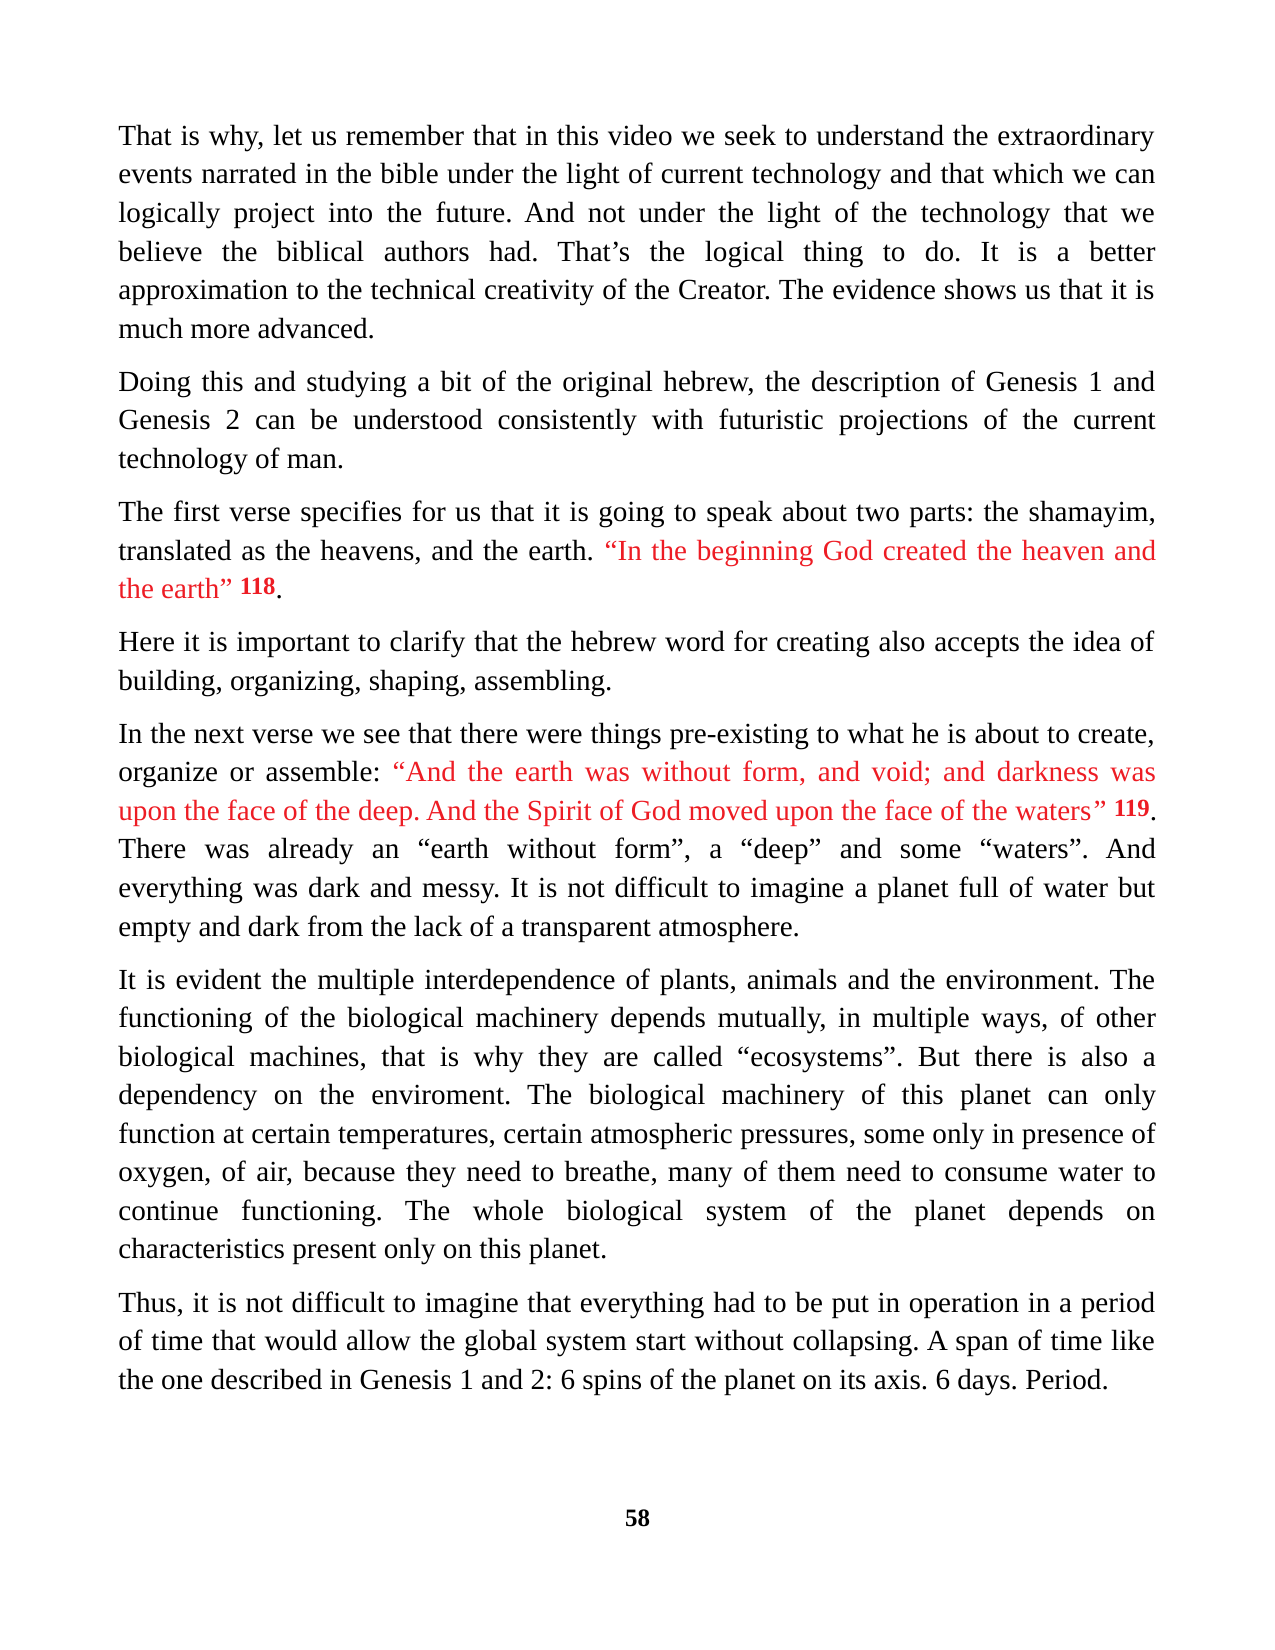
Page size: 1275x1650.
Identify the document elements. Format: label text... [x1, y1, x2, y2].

text Thus, it is not difficult to imagine that everything had to be put in operation in a period of time that would allow the global system start without collapsing. A span of time like the one described in Genesis 1 and 2: 6 spins of the planet on its axis. 6 days. Period. [118, 1285, 1157, 1395]
text In the next verse we see that there were things pre-existing to what he is about to create, organize or assemble: “And the earth was without form, and void; and darkness was upon the face of the deep. And the Spirit of God moved upon the face of the waters” . There was already an “earth without form”, a “deep” and some “waters”. And everything was dark and messy. It is not difficult to imagine a planet full of water but empty and dark from the lack of a transparent atmosphere. [118, 716, 1157, 942]
text Here it is important to clarify that the hebrew word for creating also accepts the idea of building, organizing, shaping, assembling. [118, 624, 1157, 696]
text The first verse specifies for us that it is going to speak about two parts: the shamayim, translated as the heavens, and the earth. “In the beginning God created the heaven and the earth” . [118, 494, 1157, 605]
text Doing this and studying a bit of the original hebrew, the description of Genesis 1 and Genesis 2 can be understood consistently with futuristic projections of the current technology of man. [118, 364, 1157, 474]
text It is evident the multiple interdependence of plants, animals and the environment. The functioning of the biological machinery depends mutually, in multiple ways, of other biological machines, that is why they are called “ecosystems”. But there is also a dependency on the enviroment. The biological machinery of this planet can only function at certain temperatures, certain atmospheric pressures, some only in presence of oxygen, of air, because they need to breathe, many of them need to consume water to continue functioning. The whole biological system of the planet depends on characteristics present only on this planet. [118, 962, 1157, 1265]
text That is why, let us remember that in this video we seek to understand the extraordinary events narrated in the bible under the light of current technology and that which we can logically project into the future. And not under the light of the technology that we believe the biblical authors had. That’s the logical thing to do. It is a better approximation to the technical creativity of the Creator. The evidence shows us that it is much more advanced. [118, 118, 1157, 344]
